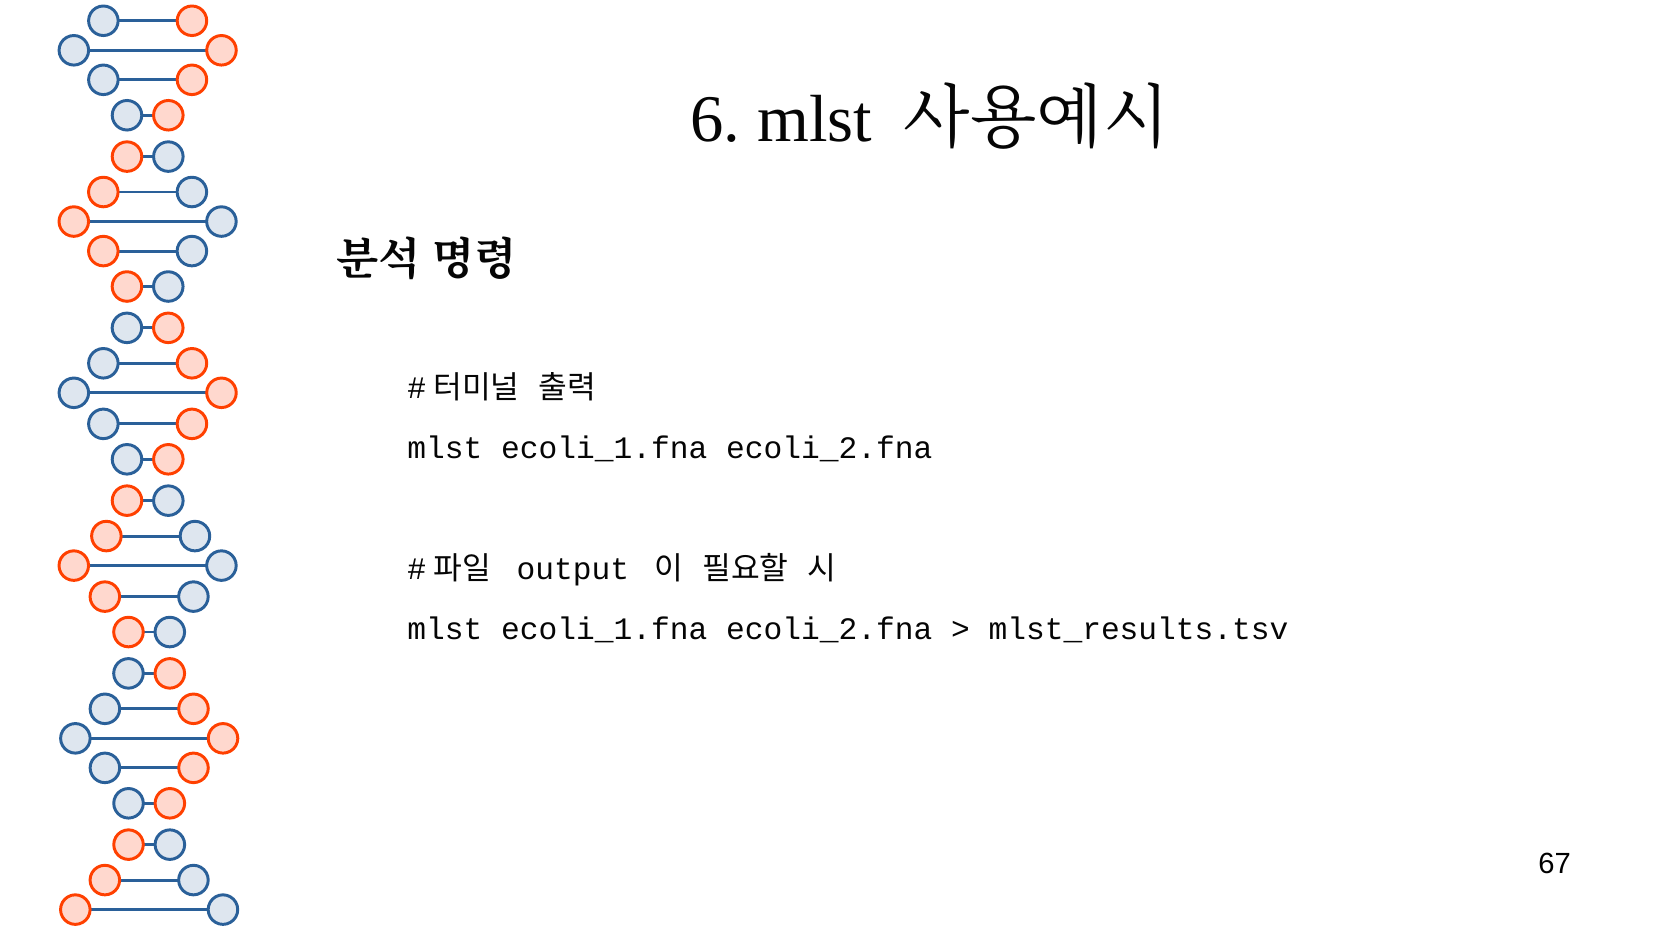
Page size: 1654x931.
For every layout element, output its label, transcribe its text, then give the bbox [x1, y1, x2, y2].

title 6. mlst 사용예시 [265, 35, 1595, 189]
list 분석 명령 #터미널 출력 mlst ecoli_1.fna ecoli_2.fna #파일 output 이 필요할 시 mlst ecoli_1.fna ecoli_2.fna > mlst_results.tsv [265, 224, 1595, 863]
